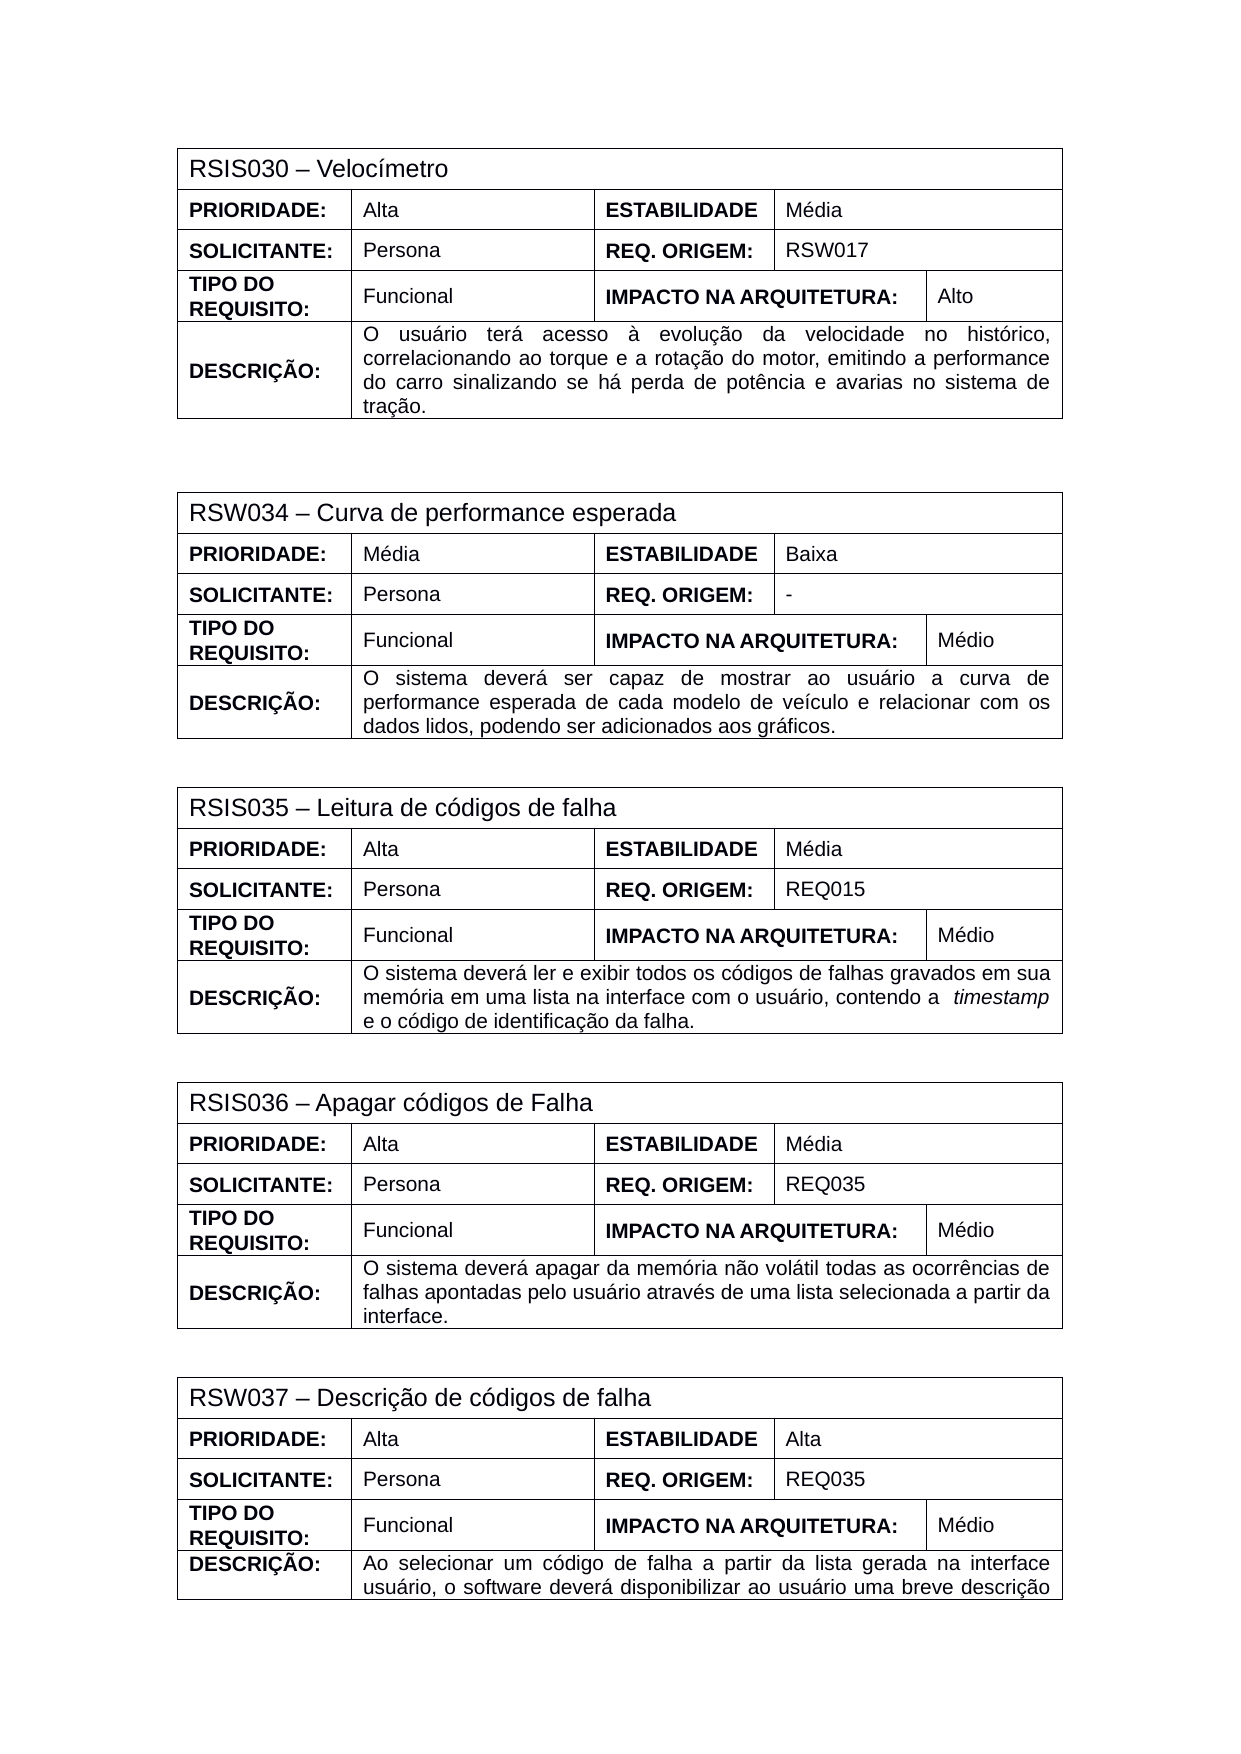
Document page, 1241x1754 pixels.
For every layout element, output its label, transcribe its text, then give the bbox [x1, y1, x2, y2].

table_cell REQ. ORIGEM: [595, 1459, 774, 1499]
table_cell SOLICITANTE: [178, 1459, 351, 1499]
table_cell Funcional [352, 1205, 594, 1255]
table_cell REQ035 [775, 1164, 1062, 1204]
table_cell TIPO DO REQUISITO: [178, 271, 351, 321]
table_cell PRIORIDADE: [178, 190, 351, 229]
table_cell DESCRIÇÃO: [178, 961, 351, 1033]
table_cell IMPACTO NA ARQUITETURA: [595, 615, 926, 665]
table_cell Baixa [775, 534, 1062, 573]
table_cell Funcional [352, 271, 594, 321]
table_cell Persona [352, 1459, 594, 1499]
table_cell Alto [927, 271, 1062, 321]
table_cell IMPACTO NA ARQUITETURA: [595, 910, 926, 960]
table_cell Médio [927, 1500, 1062, 1550]
table_cell TIPO DO REQUISITO: [178, 1205, 351, 1255]
table_cell SOLICITANTE: [178, 574, 351, 614]
table_cell REQ. ORIGEM: [595, 1164, 774, 1204]
table_cell PRIORIDADE: [178, 534, 351, 573]
table_cell O sistema deverá apagar da memória não volátil todas as ocorrências de falhas apontadas pelo usuário através de uma lista selecionada a partir da interface. [352, 1256, 1062, 1328]
table_cell SOLICITANTE: [178, 869, 351, 909]
table_cell Funcional [352, 910, 594, 960]
table_cell Persona [352, 230, 594, 270]
table_cell IMPACTO NA ARQUITETURA: [595, 1205, 926, 1255]
table_cell O sistema deverá ser capaz de mostrar ao usuário a curva de performance esperada de cada modelo de veículo e relacionar com os dados lidos, podendo ser adicionados aos gráficos. [352, 666, 1062, 738]
table_cell SOLICITANTE: [178, 1164, 351, 1204]
table_cell O sistema deverá ler e exibir todos os códigos de falhas gravados em sua memória em uma lista na interface com o usuário, contendo a timestamp e o código de identificação da falha. [352, 961, 1062, 1033]
table_cell Persona [352, 1164, 594, 1204]
table_cell Média [775, 1124, 1062, 1163]
table_cell - [775, 574, 1062, 614]
table_cell Persona [352, 869, 594, 909]
table_cell Média [352, 534, 594, 573]
table_cell IMPACTO NA ARQUITETURA: [595, 271, 926, 321]
table_cell REQ035 [775, 1459, 1062, 1499]
table_cell ESTABILIDADE [595, 1419, 774, 1458]
table_cell ESTABILIDADE [595, 190, 774, 229]
table_cell Funcional [352, 1500, 594, 1550]
table_cell DESCRIÇÃO: [178, 1551, 351, 1599]
table_cell TIPO DO REQUISITO: [178, 1500, 351, 1550]
table_cell Médio [927, 615, 1062, 665]
table_cell SOLICITANTE: [178, 230, 351, 270]
table_cell Média [775, 190, 1062, 229]
table_cell PRIORIDADE: [178, 1124, 351, 1163]
table_cell Alta [352, 190, 594, 229]
table_header RSIS030 – Velocímetro [178, 149, 1062, 188]
table_cell IMPACTO NA ARQUITETURA: [595, 1500, 926, 1550]
table_cell DESCRIÇÃO: [178, 322, 351, 418]
table_cell Persona [352, 574, 594, 614]
table_cell O usuário terá acesso à evolução da velocidade no histórico, correlacionando ao torque e a rotação do motor, emitindo a performance do carro sinalizando se há perda de potência e avarias no sistema de tração. [352, 322, 1062, 418]
table_cell Média [775, 829, 1062, 868]
table_cell ESTABILIDADE [595, 829, 774, 868]
table_cell ESTABILIDADE [595, 1124, 774, 1163]
table_header RSIS036 – Apagar códigos de Falha [178, 1083, 1062, 1122]
table_header RSIS035 – Leitura de códigos de falha [178, 788, 1062, 827]
table_cell Médio [927, 910, 1062, 960]
table_cell Alta [352, 1124, 594, 1163]
table_cell TIPO DO REQUISITO: [178, 910, 351, 960]
table_cell REQ. ORIGEM: [595, 869, 774, 909]
table_cell PRIORIDADE: [178, 829, 351, 868]
table_cell REQ015 [775, 869, 1062, 909]
table_cell Médio [927, 1205, 1062, 1255]
table_cell Alta [775, 1419, 1062, 1458]
table_cell PRIORIDADE: [178, 1419, 351, 1458]
table_cell Alta [352, 1419, 594, 1458]
table_cell DESCRIÇÃO: [178, 666, 351, 738]
table_cell REQ. ORIGEM: [595, 574, 774, 614]
table_cell ESTABILIDADE [595, 534, 774, 573]
table_cell DESCRIÇÃO: [178, 1256, 351, 1328]
table_header RSW037 – Descrição de códigos de falha [178, 1378, 1062, 1417]
table_cell Funcional [352, 615, 594, 665]
table_header RSW034 – Curva de performance esperada [178, 493, 1062, 532]
table_cell Ao selecionar um código de falha a partir da lista gerada na interface usuário, o software deverá disponibilizar ao usuário uma breve descrição [352, 1551, 1062, 1599]
table_cell TIPO DO REQUISITO: [178, 615, 351, 665]
table_cell REQ. ORIGEM: [595, 230, 774, 270]
table_cell Alta [352, 829, 594, 868]
table_cell RSW017 [775, 230, 1062, 270]
